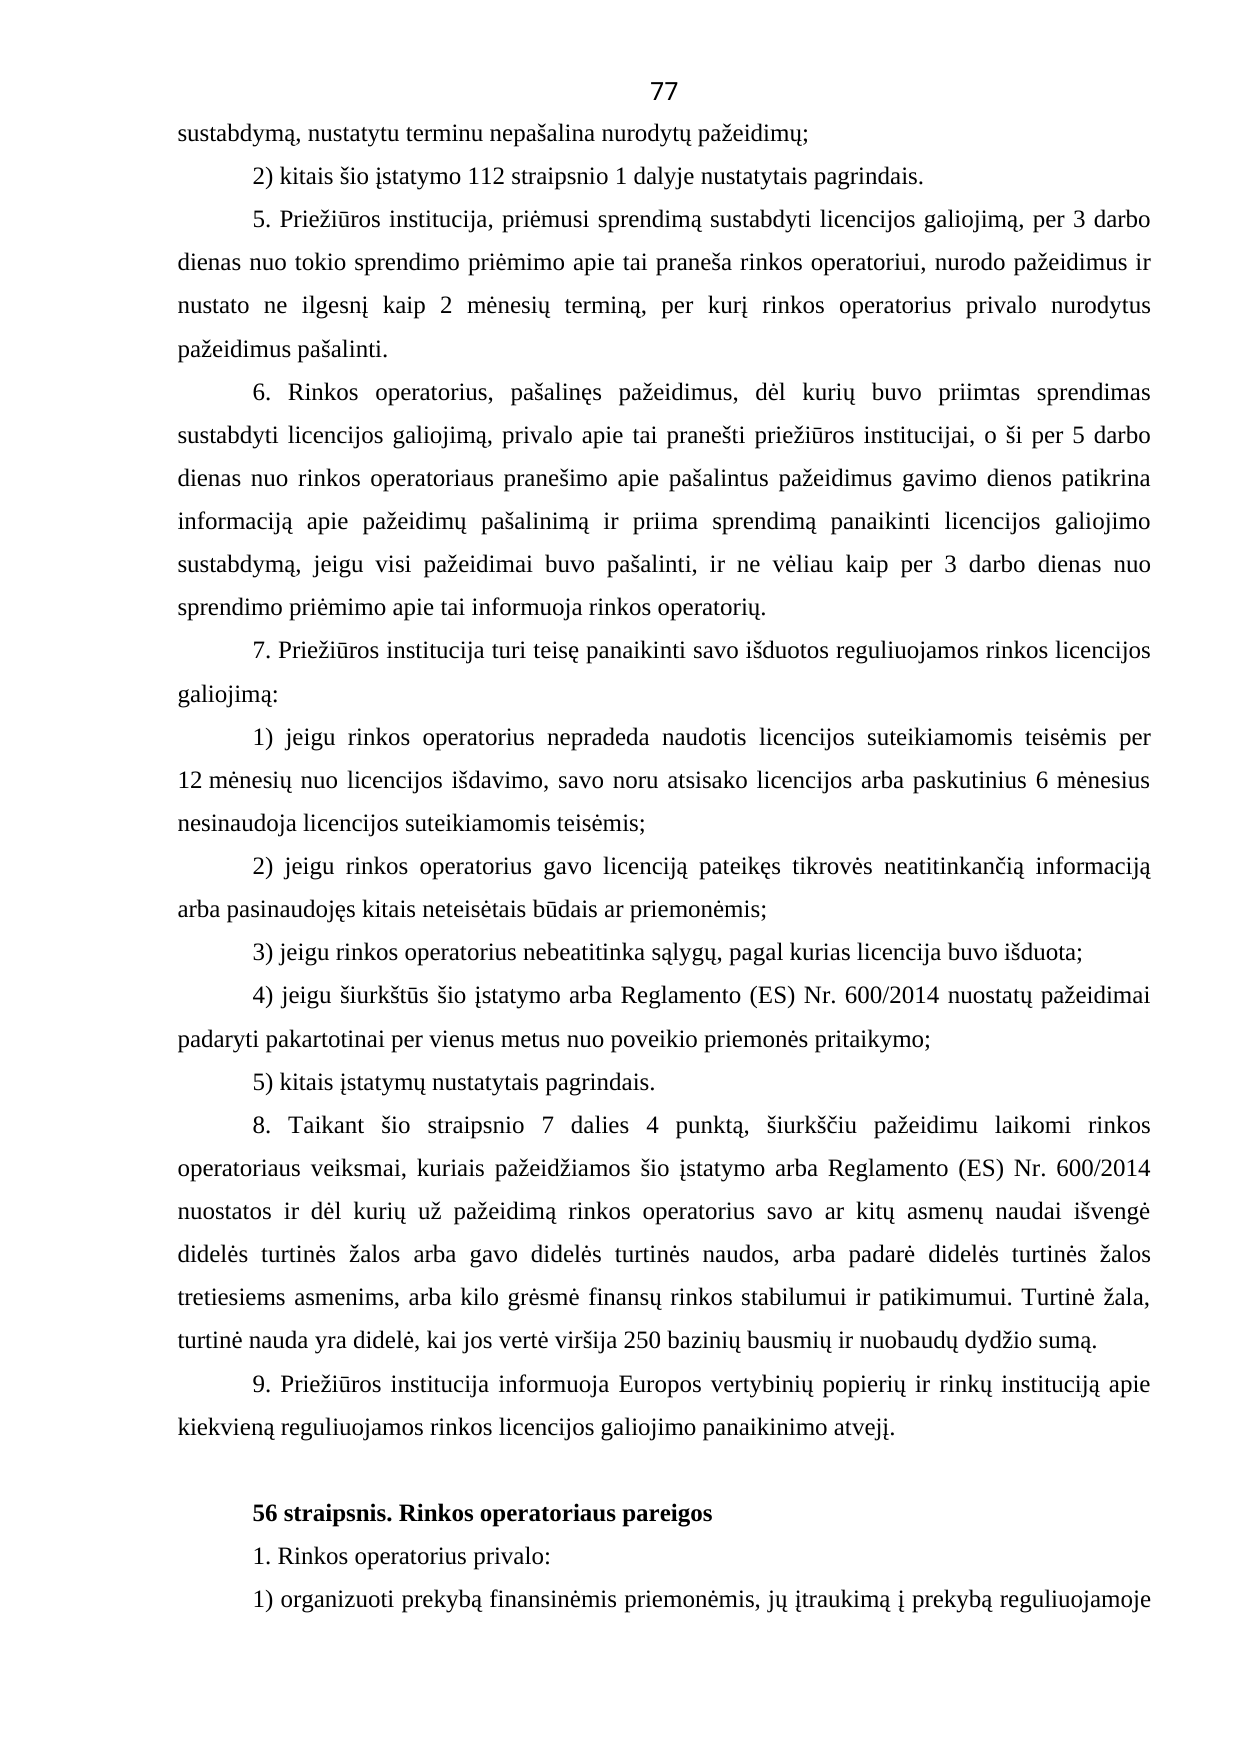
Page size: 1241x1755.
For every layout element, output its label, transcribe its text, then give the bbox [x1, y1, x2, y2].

text 56 straipsnis. Rinkos operatoriaus pareigos [177, 1498, 1152, 1527]
text 1. Rinkos operatorius privalo: [177, 1541, 1152, 1570]
text 1) organizuoti prekybą finansinėmis priemonėmis, jų įtraukimą į prekybą reguliuojamoje [177, 1584, 1152, 1613]
text 1) jeigu rinkos operatorius nepradeda naudotis licencijos suteikiamomis teisėmis per 12 mėnesių nuo licencijos išdavimo, savo noru atsisako licencijos arba paskutinius 6 mėnesius nesinaudoja licencijos suteikiamomis teisėmis; [177, 722, 1152, 837]
text sustabdymą, nustatytu terminu nepašalina nurodytų pažeidimų; [177, 118, 1152, 147]
text 9. Priežiūros institucija informuoja Europos vertybinių popierių ir rinkų instituciją apie kiekvieną reguliuojamos rinkos licencijos galiojimo panaikinimo atvejį. [177, 1369, 1152, 1441]
text 2) jeigu rinkos operatorius gavo licenciją pateikęs tikrovės neatitinkančią informaciją arba pasinaudojęs kitais neteisėtais būdais ar priemonėmis; [177, 851, 1152, 923]
text 7. Priežiūros institucija turi teisę panaikinti savo išduotos reguliuojamos rinkos licencijos galiojimą: [177, 636, 1152, 707]
text 5) kitais įstatymų nustatytais pagrindais. [177, 1067, 1152, 1096]
text 2) kitais šio įstatymo 112 straipsnio 1 dalyje nustatytais pagrindais. [177, 161, 1152, 190]
text 3) jeigu rinkos operatorius nebeatitinka sąlygų, pagal kurias licencija buvo išduota; [177, 937, 1152, 966]
text 5. Priežiūros institucija, priėmusi sprendimą sustabdyti licencijos galiojimą, per 3 darbo dienas nuo tokio sprendimo priėmimo apie tai praneša rinkos operatoriui, nurodo pažeidimus ir nustato ne ilgesnį kaip 2 mėnesių terminą, per kurį rinkos operatorius privalo nurodytus pažeidimus pašalinti. [177, 204, 1152, 362]
text 8. Taikant šio straipsnio 7 dalies 4 punktą, šiurkščiu pažeidimu laikomi rinkos operatoriaus veiksmai, kuriais pažeidžiamos šio įstatymo arba Reglamento (ES) Nr. 600/2014 nuostatos ir dėl kurių už pažeidimą rinkos operatorius savo ar kitų asmenų naudai išvengė didelės turtinės žalos arba gavo didelės turtinės naudos, arba padarė didelės turtinės žalos tretiesiems asmenims, arba kilo grėsmė finansų rinkos stabilumui ir patikimumui. Turtinė žala, turtinė nauda yra didelė, kai jos vertė viršija 250 bazinių bausmių ir nuobaudų dydžio sumą. [177, 1110, 1152, 1354]
text 6. Rinkos operatorius, pašalinęs pažeidimus, dėl kurių buvo priimtas sprendimas sustabdyti licencijos galiojimą, privalo apie tai pranešti priežiūros institucijai, o ši per 5 darbo dienas nuo rinkos operatoriaus pranešimo apie pašalintus pažeidimus gavimo dienos patikrina informaciją apie pažeidimų pašalinimą ir priima sprendimą panaikinti licencijos galiojimo sustabdymą, jeigu visi pažeidimai buvo pašalinti, ir ne vėliau kaip per 3 darbo dienas nuo sprendimo priėmimo apie tai informuoja rinkos operatorių. [177, 377, 1152, 621]
text 4) jeigu šiurkštūs šio įstatymo arba Reglamento (ES) Nr. 600/2014 nuostatų pažeidimai padaryti pakartotinai per vienus metus nuo poveikio priemonės pritaikymo; [177, 981, 1152, 1052]
